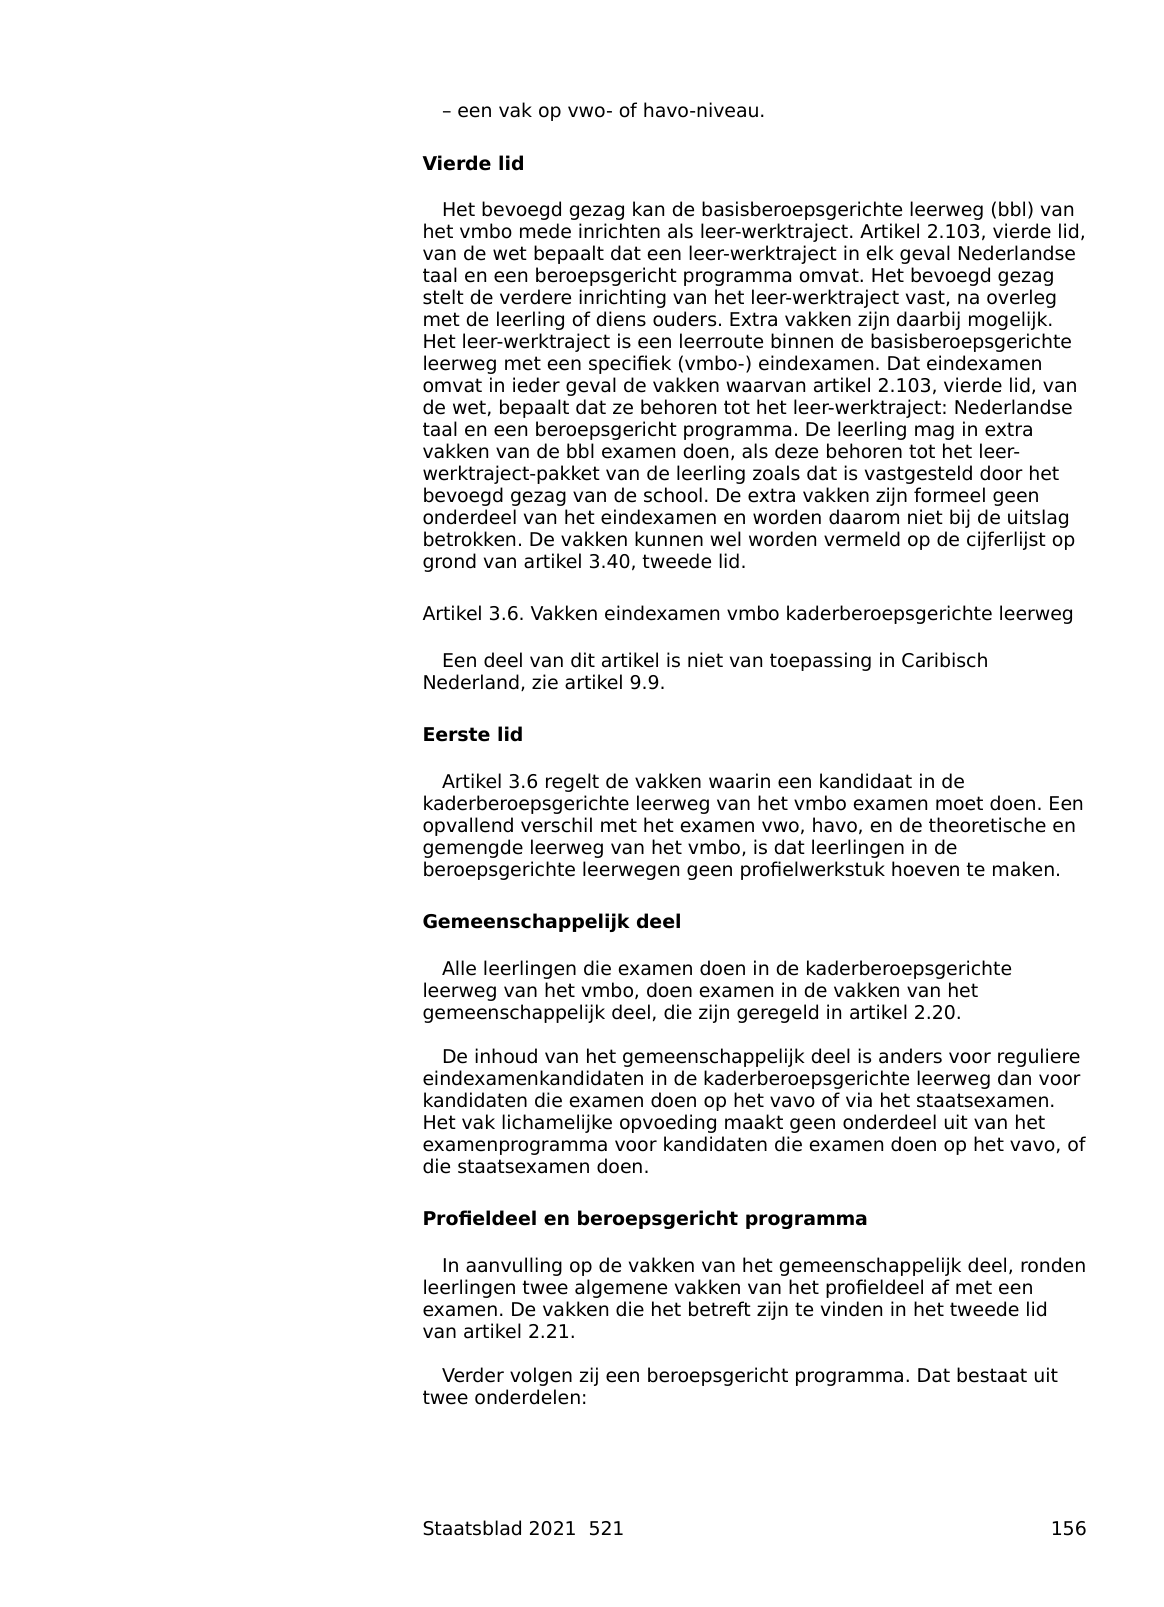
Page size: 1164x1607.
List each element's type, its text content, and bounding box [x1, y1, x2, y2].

subtitle Gemeenschappelijk deel [422, 911, 1087, 933]
text Het bevoegd gezag kan de basisberoepsgerichte leerweg (bbl) van het vmbo mede inrichten als leer-werktraject. Artikel 2.103, vierde lid, van de wet bepaalt dat een leer-werktraject in elk geval Nederlandse taal en een beroepsgericht programma omvat. Het bevoegd gezag stelt de verdere inrichting van het leer-werktraject vast, na overleg met de leerling of diens ouders. Extra vakken zijn daarbij mogelijk. Het leer-werktraject is een leerroute binnen de basisberoepsgerichte leerweg met een specifiek (vmbo-) eindexamen. Dat eindexamen omvat in ieder geval de vakken waarvan artikel 2.103, vierde lid, van de wet, bepaalt dat ze behoren tot het leer-werktraject: Nederlandse taal en een beroepsgericht programma. De leerling mag in extra vakken van de bbl examen doen, als deze behoren tot het leer-werktraject-pakket van de leerling zoals dat is vastgesteld door het bevoegd gezag van de school. De extra vakken zijn formeel geen onderdeel van het eindexamen en worden daarom niet bij de uitslag betrokken. De vakken kunnen wel worden vermeld op de cijferlijst op grond van artikel 3.40, tweede lid. [422, 199, 1087, 573]
text In aanvulling op de vakken van het gemeenschappelijk deel, ronden leerlingen twee algemene vakken van het profieldeel af met een examen. De vakken die het betreft zijn te vinden in het tweede lid van artikel 2.21. [422, 1255, 1087, 1343]
text Alle leerlingen die examen doen in de kaderberoepsgerichte leerweg van het vmbo, doen examen in de vakken van het gemeenschappelijk deel, die zijn geregeld in artikel 2.20. [422, 958, 1087, 1024]
text De inhoud van het gemeenschappelijk deel is anders voor reguliere eindexamenkandidaten in de kaderberoepsgerichte leerweg dan voor kandidaten die examen doen op het vavo of via het staatsexamen. Het vak lichamelijke opvoeding maakt geen onderdeel uit van het examenprogramma voor kandidaten die examen doen op het vavo, of die staatsexamen doen. [422, 1046, 1087, 1178]
subtitle Artikel 3.6. Vakken eindexamen vmbo kaderberoepsgerichte leerweg [422, 603, 1087, 625]
subtitle Eerste lid [422, 724, 1087, 746]
text Een deel van dit artikel is niet van toepassing in Caribisch Nederland, zie artikel 9.9. [422, 650, 1087, 694]
text Verder volgen zij een beroepsgericht programma. Dat bestaat uit twee onderdelen: [422, 1365, 1087, 1409]
text Artikel 3.6 regelt de vakken waarin een kandidaat in de kaderberoepsgerichte leerweg van het vmbo examen moet doen. Een opvallend verschil met het examen vwo, havo, en de theoretische en gemengde leerweg van het vmbo, is dat leerlingen in de beroepsgerichte leerwegen geen profielwerkstuk hoeven te maken. [422, 771, 1087, 881]
subtitle Profieldeel en beroepsgericht programma [422, 1208, 1087, 1230]
text – een vak op vwo- of havo-niveau. [422, 100, 1087, 122]
subtitle Vierde lid [422, 152, 1087, 174]
